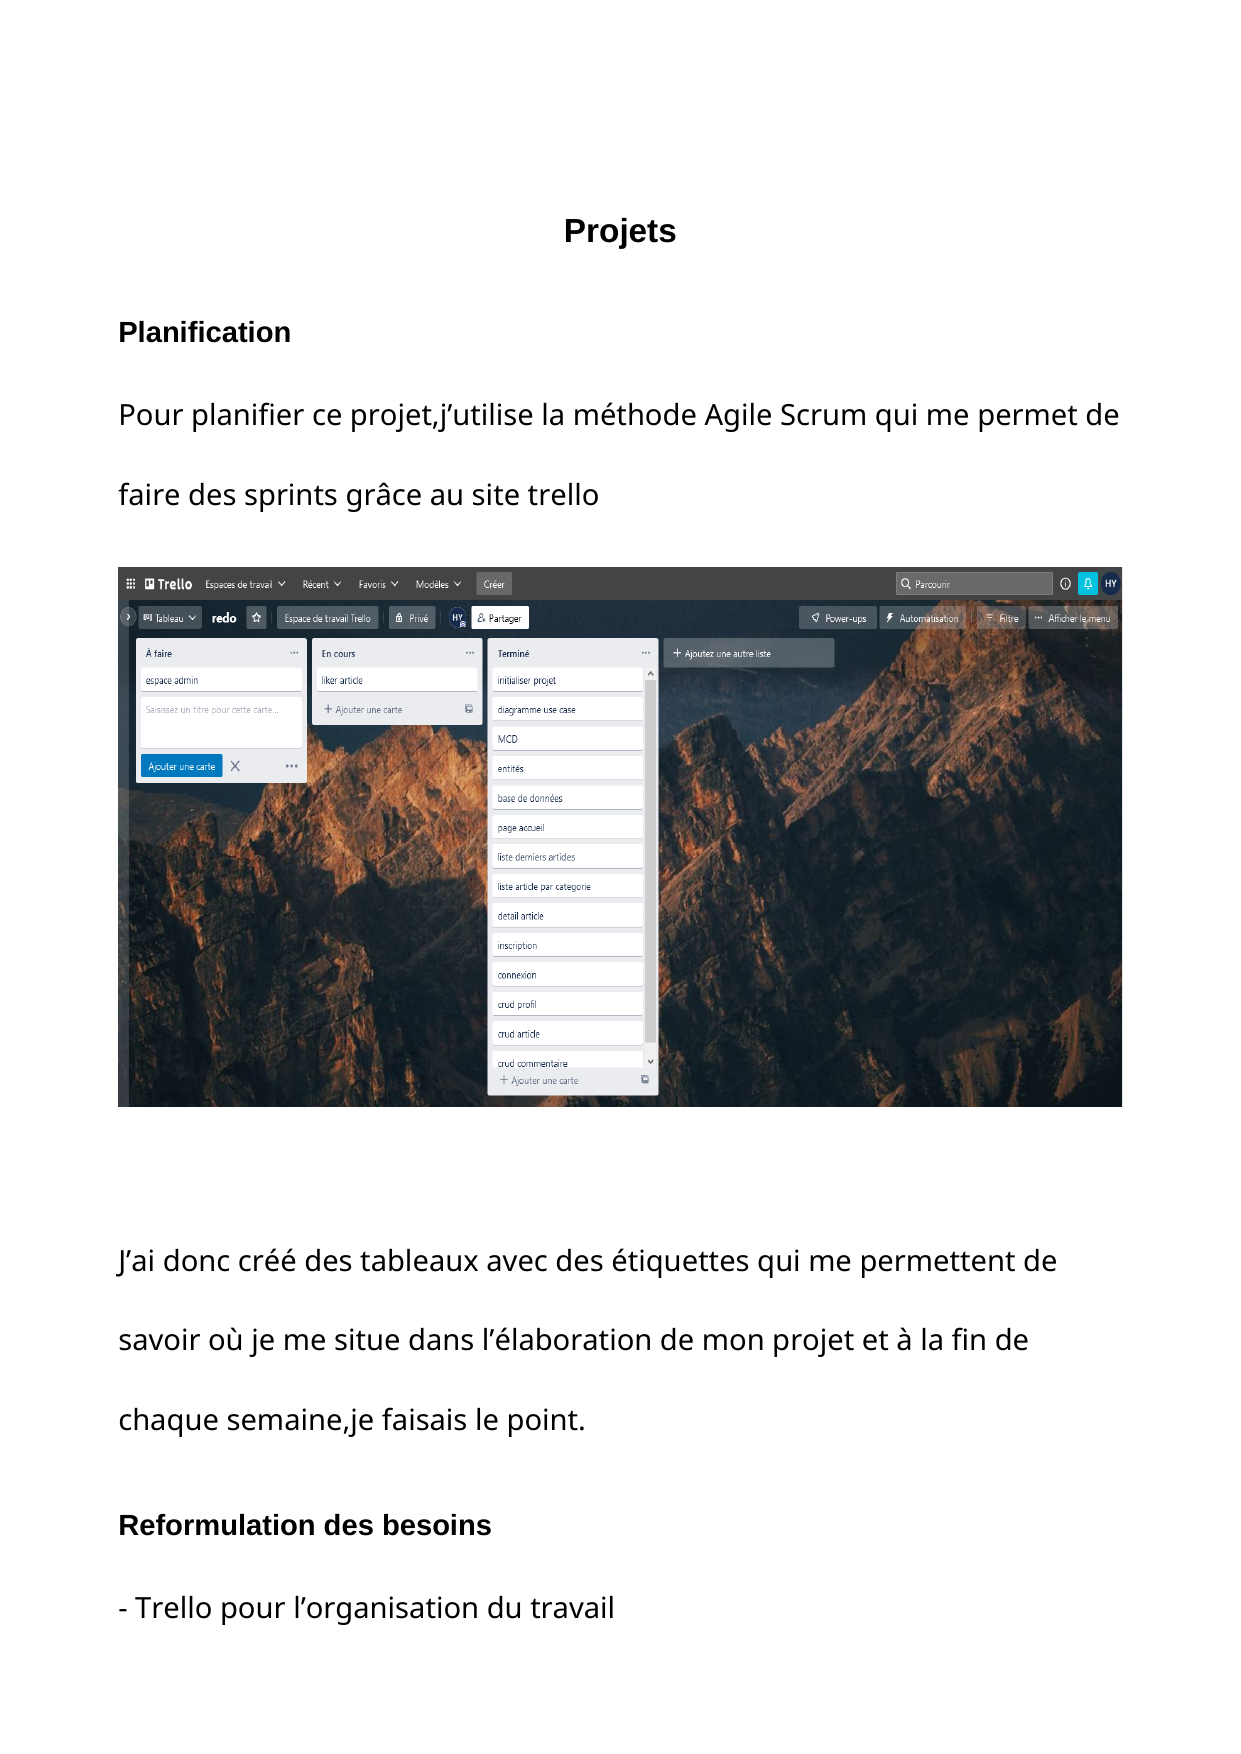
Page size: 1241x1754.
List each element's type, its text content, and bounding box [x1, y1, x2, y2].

subtitle Projets [118, 211, 1122, 249]
text Pour planifier ce projet,j’utilise la méthode Agile Scrum qui me permet de faire des sprints grâce au site trello [118, 394, 1122, 514]
subtitle Reformulation des besoins [118, 1508, 1122, 1541]
text J’ai donc créé des tableaux avec des étiquettes qui me permettent de savoir où je me situe dans l’élaboration de mon projet et à la fin de chaque semaine,je faisais le point. [118, 1240, 1122, 1439]
subtitle Planification [118, 315, 1122, 348]
text - Trello pour l’organisation du travail [118, 1587, 1122, 1627]
picture [118, 567, 1123, 1107]
